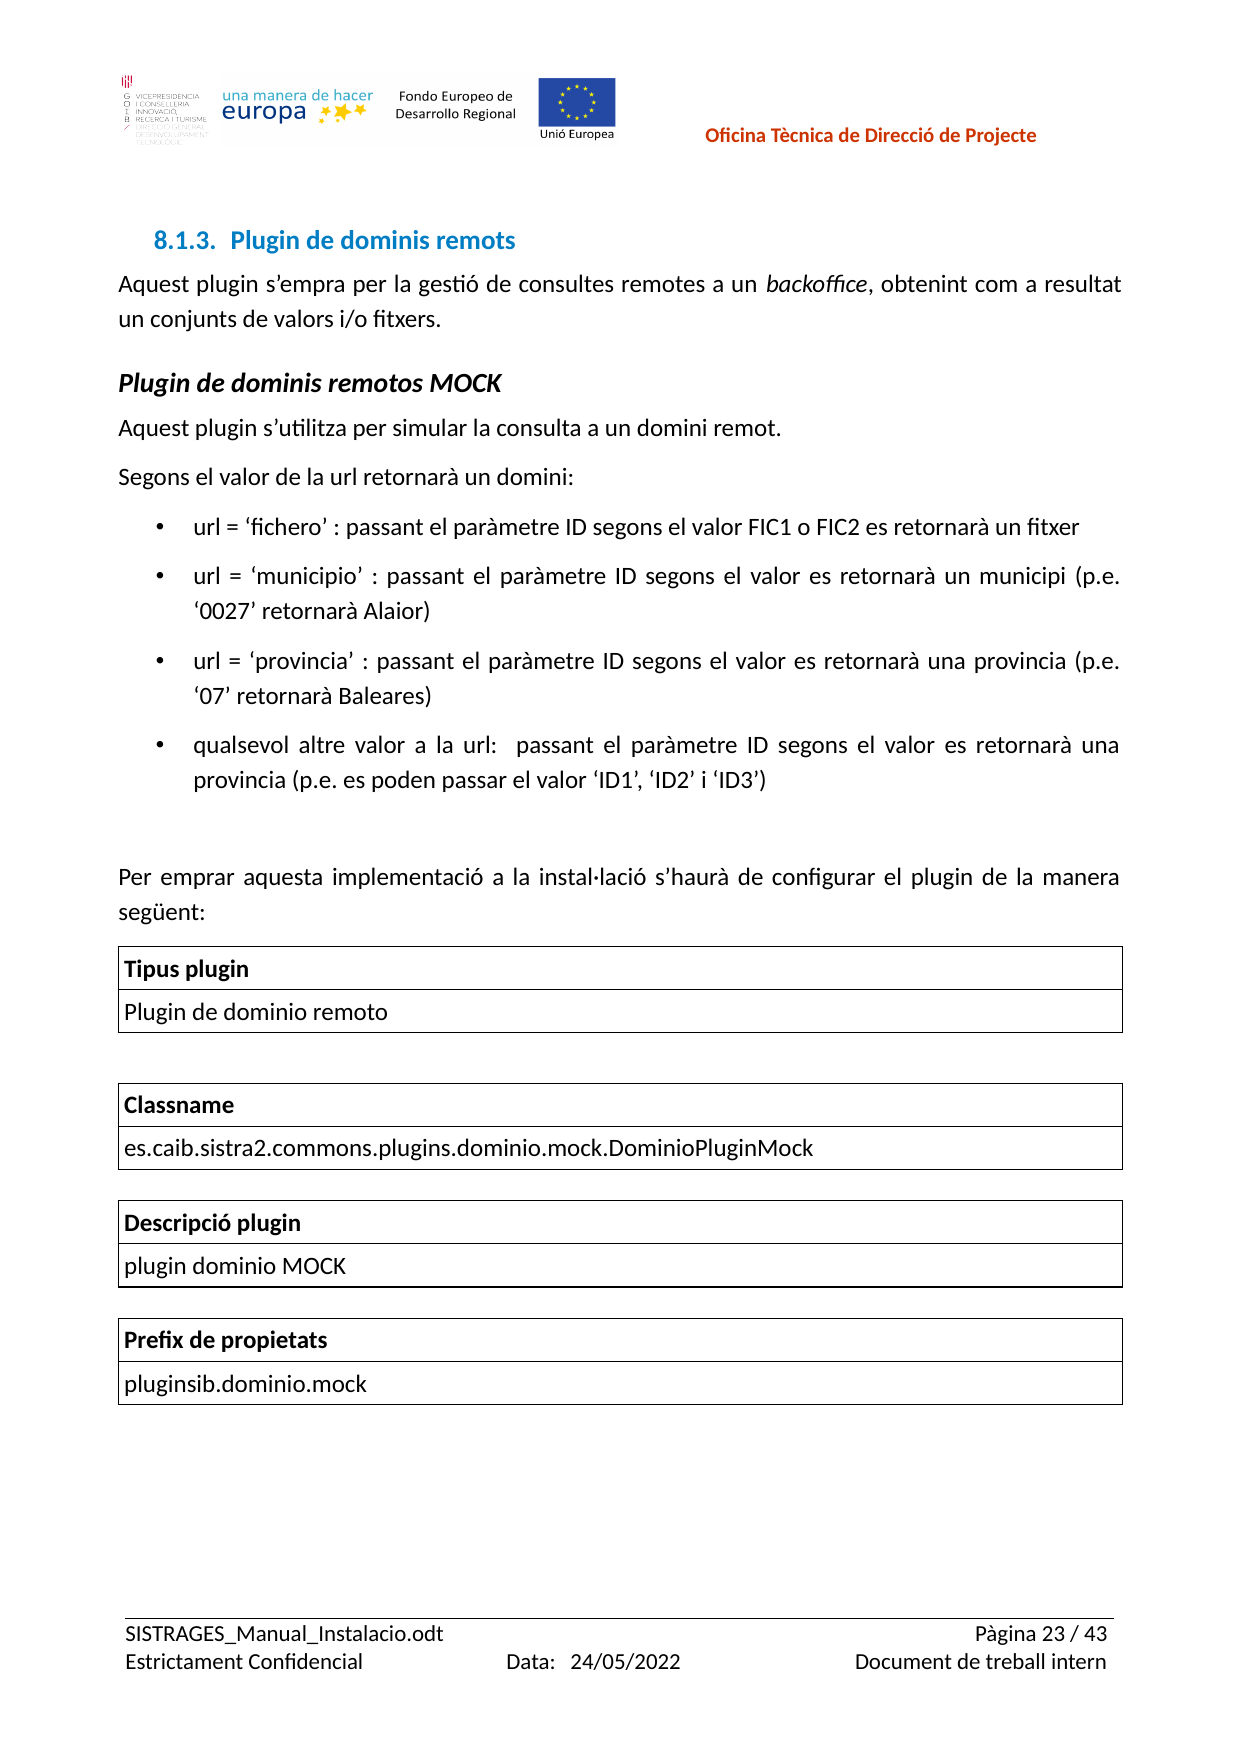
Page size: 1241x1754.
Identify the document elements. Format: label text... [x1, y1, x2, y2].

list url = ‘municipio’ : passant el paràmetre ID segons el valor es retornarà un municipi (p.e. ‘0027’ retornarà Alaior) [156, 561, 1122, 626]
text Aquest plugin s’empra per la gestió de consultes remotes a un backoffice, obtenint com a resultat un conjunts de valors i/o fitxers. [118, 268, 1122, 334]
picture [118, 73, 213, 147]
table_header Prefix de propietats [119, 1319, 1122, 1361]
table_cell plugin dominio MOCK [119, 1244, 1122, 1286]
table_cell es.caib.sistra2.commons.plugins.dominio.mock.DominioPluginMock [119, 1127, 1122, 1169]
text Per emprar aquesta implementació a la instal·lació s’haurà de configurar el plugin de la manera següent: [118, 861, 1122, 927]
list url = ‘fichero’ : passant el paràmetre ID segons el valor FIC1 o FIC2 es retornarà un fitxer [156, 511, 1122, 541]
subtitle Plugin de dominis remotos MOCK [118, 365, 1122, 399]
list url = ‘provincia’ : passant el paràmetre ID segons el valor es retornarà una provincia (p.e. ‘07’ retornarà Baleares) [156, 645, 1122, 711]
table_cell Plugin de dominio remoto [119, 990, 1122, 1032]
picture [219, 73, 621, 147]
table_header Classname [119, 1084, 1122, 1126]
table_cell pluginsib.dominio.mock [119, 1362, 1122, 1404]
text Segons el valor de la url retornarà un domini: [118, 461, 1122, 492]
list qualsevol altre valor a la url: passant el paràmetre ID segons el valor es retornarà una provincia (p.e. es poden passar el valor ‘ID1’, ‘ID2’ i ‘ID3’) [156, 730, 1122, 795]
text Aquest plugin s’utilitza per simular la consulta a un domini remot. [118, 412, 1122, 442]
subtitle Plugin de dominis remots [153, 223, 1122, 256]
table_header Tipus plugin [119, 947, 1122, 989]
table_header Descripció plugin [119, 1201, 1122, 1243]
